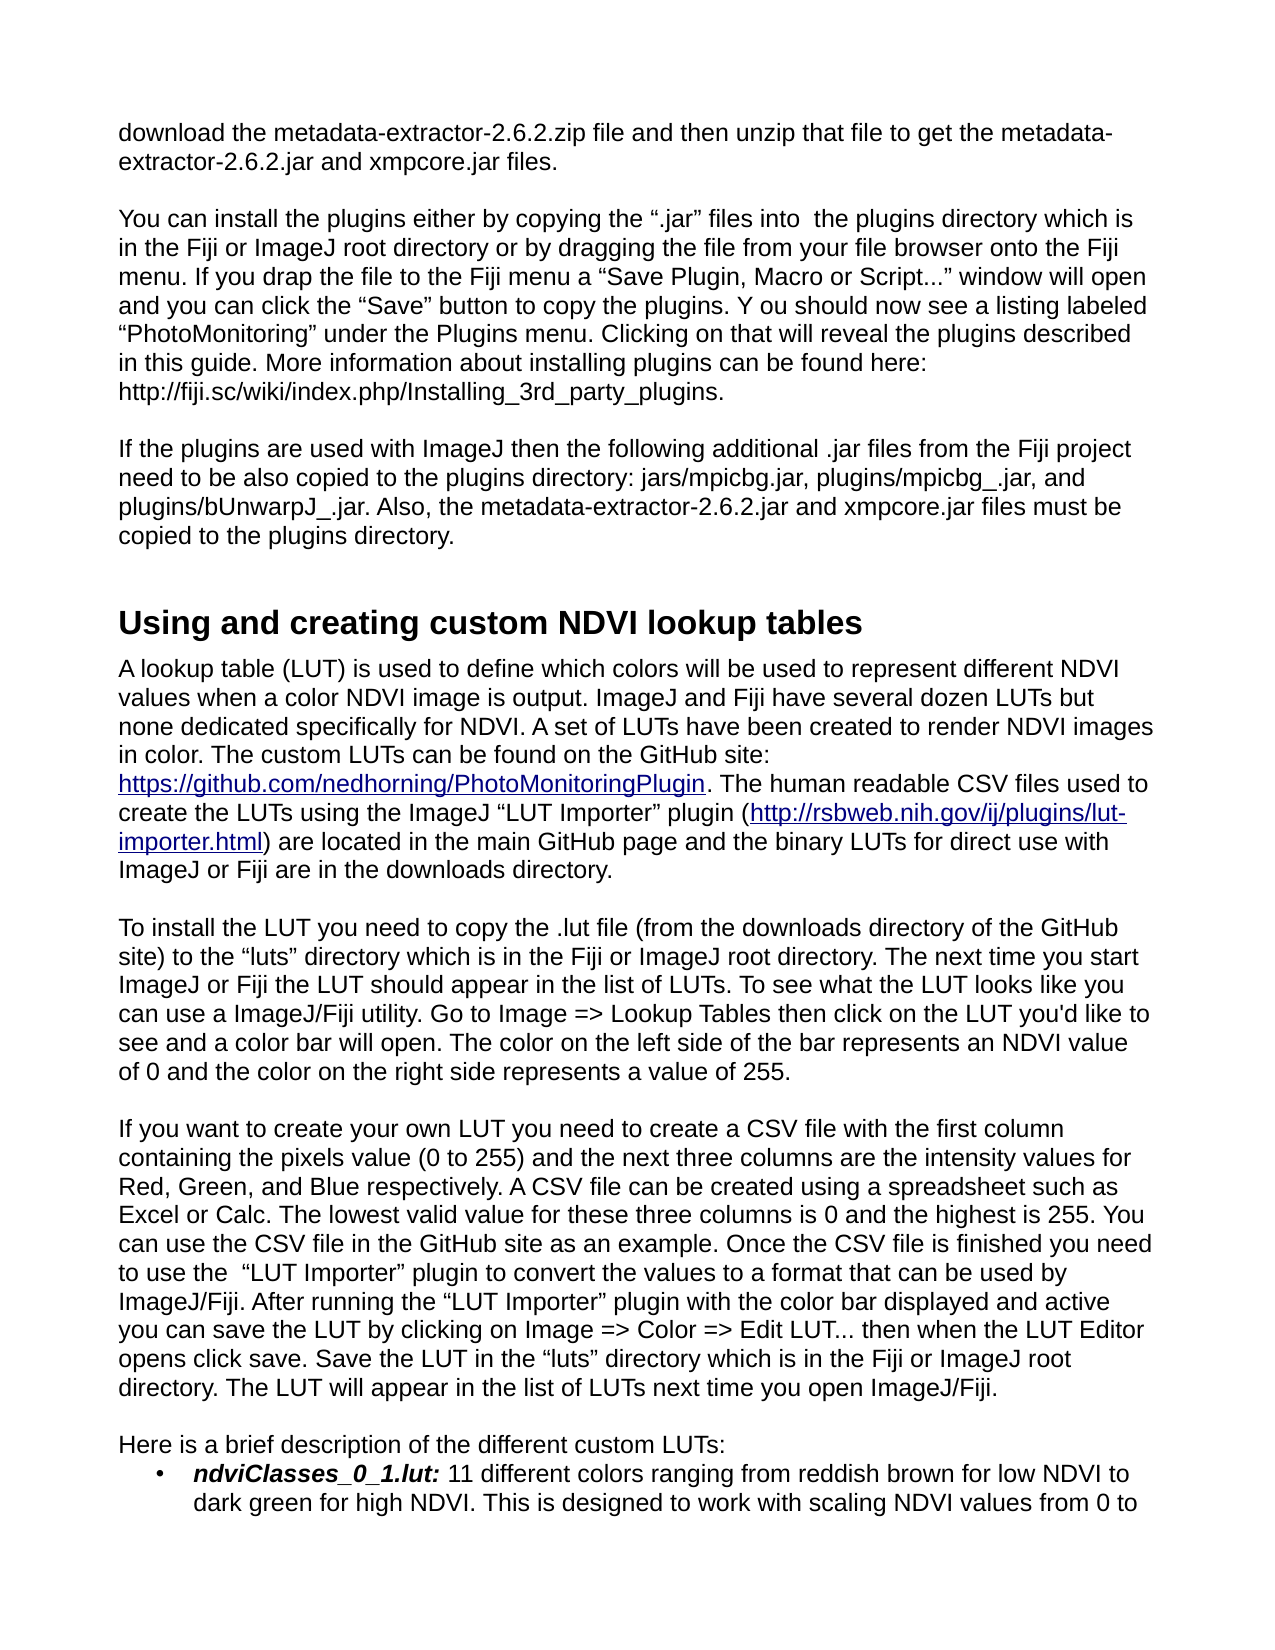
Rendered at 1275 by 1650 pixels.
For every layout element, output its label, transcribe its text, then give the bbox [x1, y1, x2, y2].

text download the metadata-extractor-2.6.2.zip file and then unzip that file to get the metadata-extractor-2.6.2.jar and xmpcore.jar files. [118, 118, 1157, 176]
text A lookup table (LUT) is used to define which colors will be used to represent different NDVI values when a color NDVI image is output. ImageJ and Fiji have several dozen LUTs but none dedicated specifically for NDVI. A set of LUTs have been created to render NDVI images in color. The custom LUTs can be found on the GitHub site: https://github.com/nedhorning/PhotoMonitoringPlugin. The human readable CSV files used to create the LUTs using the ImageJ “LUT Importer” plugin (http://rsbweb.nih.gov/ij/plugins/lut-importer.html) are located in the main GitHub page and the binary LUTs for direct use with ImageJ or Fiji are in the downloads directory. [118, 654, 1157, 884]
text You can install the plugins either by copying the “.jar” files into the plugins directory which is in the Fiji or ImageJ root directory or by dragging the file from your file browser onto the Fiji menu. If you drap the file to the Fiji menu a “Save Plugin, Macro or Script...” window will open and you can click the “Save” button to copy the plugins. Y ou should now see a listing labeled “PhotoMonitoring” under the Plugins menu. Clicking on that will reveal the plugins described in this guide. More information about installing plugins can be found here: http://fiji.sc/wiki/index.php/Installing_3rd_party_plugins. [118, 204, 1157, 406]
text If the plugins are used with ImageJ then the following additional .jar files from the Fiji project need to be also copied to the plugins directory: jars/mpicbg.jar, plugins/mpicbg_.jar, and plugins/bUnwarpJ_.jar. Also, the metadata-extractor-2.6.2.jar and xmpcore.jar files must be copied to the plugins directory. [118, 434, 1157, 549]
list ndviClasses_0_1.lut: 11 different colors ranging from reddish brown for low NDVI to dark green for high NDVI. This is designed to work with scaling NDVI values from 0 to 1. [156, 1459, 1157, 1517]
text To install the LUT you need to copy the .lut file (from the downloads directory of the GitHub site) to the “luts” directory which is in the Fiji or ImageJ root directory. The next time you start ImageJ or Fiji the LUT should appear in the list of LUTs. To see what the LUT looks like you can use a ImageJ/Fiji utility. Go to Image => Lookup Tables then click on the LUT you'd like to see and a color bar will open. The color on the left side of the bar represents an NDVI value of 0 and the color on the right side represents a value of 255. [118, 913, 1157, 1086]
text Here is a brief description of the different custom LUTs: [118, 1431, 1157, 1459]
text If you want to create your own LUT you need to create a CSV file with the first column containing the pixels value (0 to 255) and the next three columns are the intensity values for Red, Green, and Blue respectively. A CSV file can be created using a spreadsheet such as Excel or Calc. The lowest valid value for these three columns is 0 and the highest is 255. You can use the CSV file in the GitHub site as an example. Once the CSV file is finished you need to use the “LUT Importer” plugin to convert the values to a format that can be used by ImageJ/Fiji. After running the “LUT Importer” plugin with the color bar displayed and active you can save the LUT by clicking on Image => Color => Edit LUT... then when the LUT Editor opens click save. Save the LUT in the “luts” directory which is in the Fiji or ImageJ root directory. The LUT will appear in the list of LUTs next time you open ImageJ/Fiji. [118, 1114, 1157, 1402]
subtitle Using and creating custom NDVI lookup tables [118, 603, 1157, 642]
